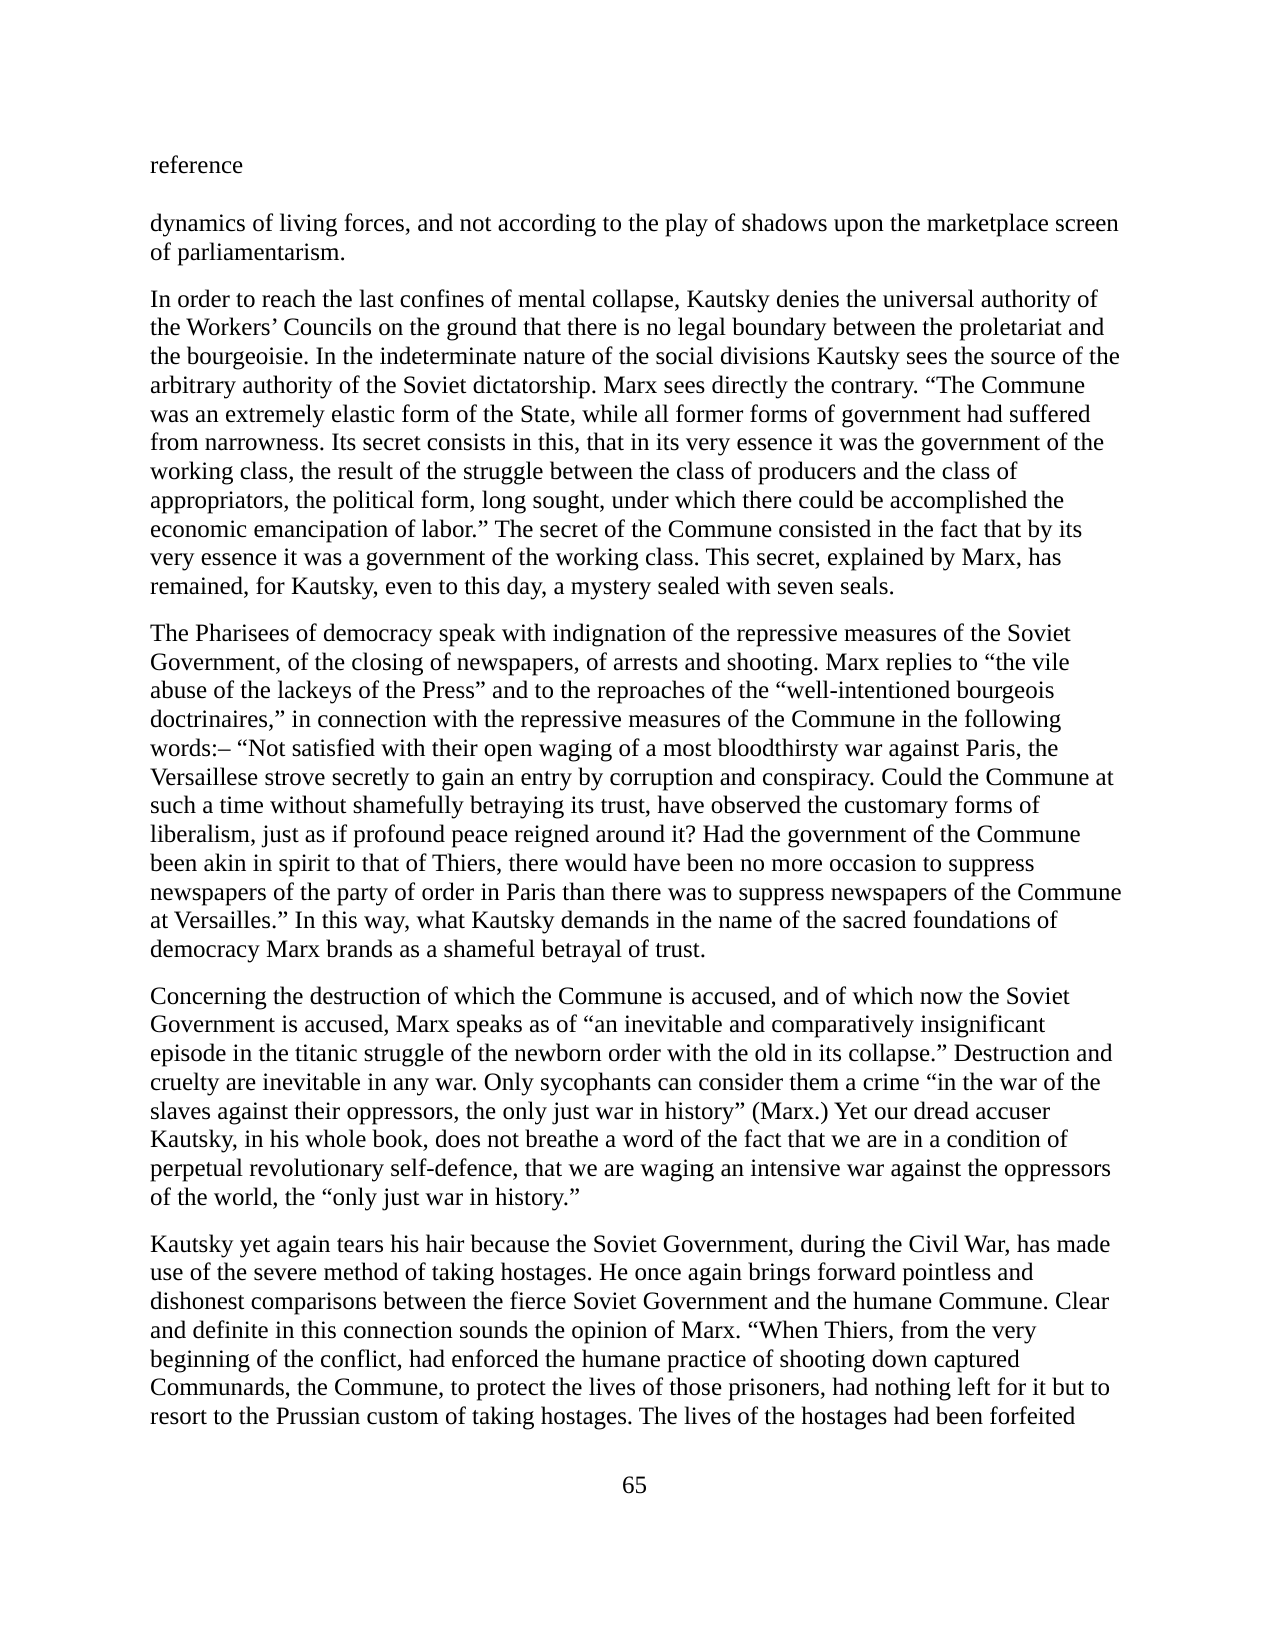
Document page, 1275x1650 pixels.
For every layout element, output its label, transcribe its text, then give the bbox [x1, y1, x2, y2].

text The Pharisees of democracy speak with indignation of the repressive measures of the Soviet Government, of the closing of newspapers, of arrests and shooting. Marx replies to “the vile abuse of the lackeys of the Press” and to the reproaches of the “well-intentioned bourgeois doctrinaires,” in connection with the repressive measures of the Commune in the following words:– “Not satisfied with their open waging of a most bloodthirsty war against Paris, the Versaillese strove secretly to gain an entry by corruption and conspiracy. Could the Commune at such a time without shamefully betraying its trust, have observed the customary forms of liberalism, just as if profound peace reigned around it? Had the government of the Commune been akin in spirit to that of Thiers, there would have been no more occasion to suppress newspapers of the party of order in Paris than there was to suppress newspapers of the Commune at Versailles.” In this way, what Kautsky demands in the name of the sacred foundations of democracy Marx brands as a shameful betrayal of trust. [150, 618, 1125, 963]
text In order to reach the last confines of mental collapse, Kautsky denies the universal authority of the Workers’ Councils on the ground that there is no legal boundary between the proletariat and the bourgeoisie. In the indeterminate nature of the social divisions Kautsky sees the source of the arbitrary authority of the Soviet dictatorship. Marx sees directly the contrary. “The Commune was an extremely elastic form of the State, while all former forms of government had suffered from narrowness. Its secret consists in this, that in its very essence it was the government of the working class, the result of the struggle between the class of producers and the class of appropriators, the political form, long sought, under which there could be accomplished the economic emancipation of labor.” The secret of the Commune consisted in the fact that by its very essence it was a government of the working class. This secret, explained by Marx, has remained, for Kautsky, even to this day, a mystery sealed with seven seals. [150, 284, 1125, 600]
text dynamics of living forces, and not according to the play of shadows upon the marketplace screen of parliamentarism. [150, 208, 1125, 266]
text Concerning the destruction of which the Commune is accused, and of which now the Soviet Government is accused, Marx speaks as of “an inevitable and comparatively insignificant episode in the titanic struggle of the newborn order with the old in its collapse.” Destruction and cruelty are inevitable in any war. Only sycophants can consider them a crime “in the war of the slaves against their oppressors, the only just war in history” (Marx.) Yet our dread accuser Kautsky, in his whole book, does not breathe a word of the fact that we are in a condition of perpetual revolutionary self-defence, that we are waging an intensive war against the oppressors of the world, the “only just war in history.” [150, 981, 1125, 1211]
text Kautsky yet again tears his hair because the Soviet Government, during the Civil War, has made use of the severe method of taking hostages. He once again brings forward pointless and dishonest comparisons between the fierce Soviet Government and the humane Commune. Clear and definite in this connection sounds the opinion of Marx. “When Thiers, from the very beginning of the conflict, had enforced the humane practice of shooting down captured Communards, the Commune, to protect the lives of those prisoners, had nothing left for it but to resort to the Prussian custom of taking hostages. The lives of the hostages had been forfeited [150, 1229, 1125, 1430]
